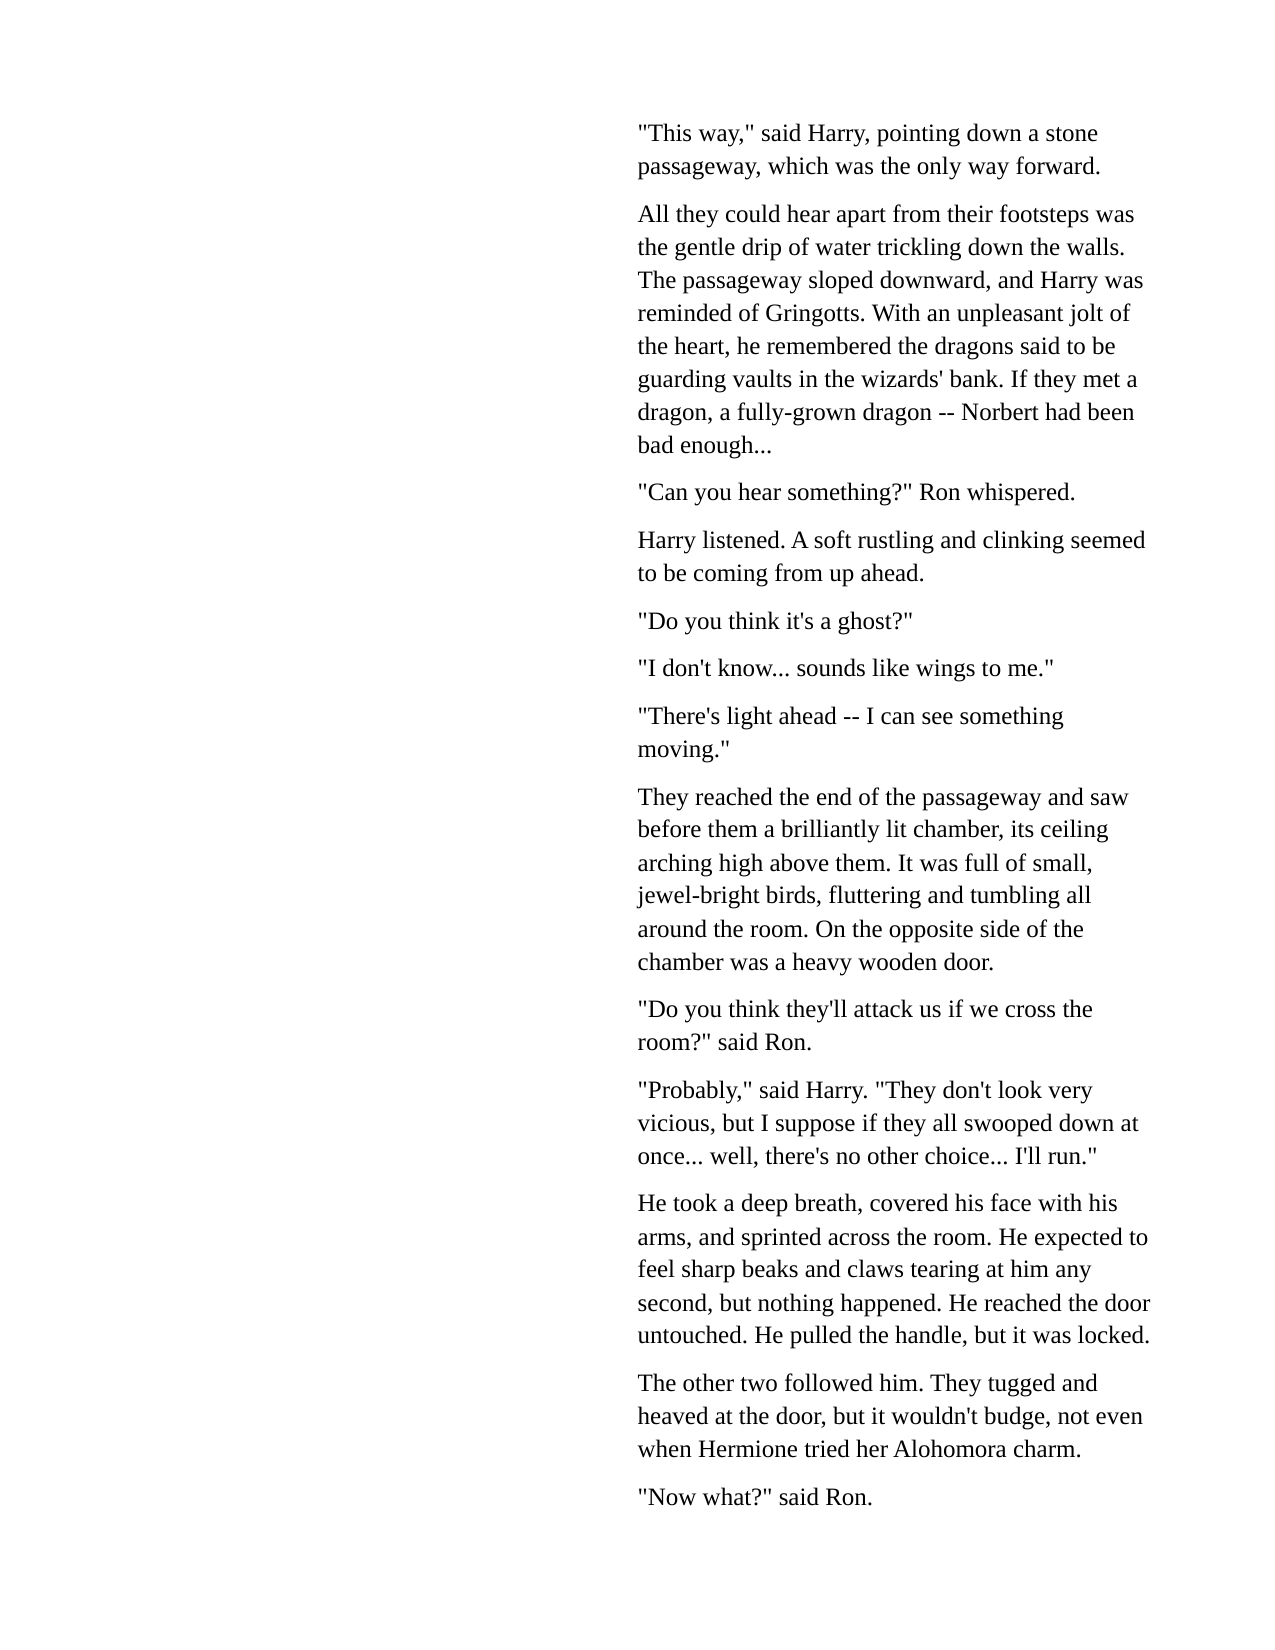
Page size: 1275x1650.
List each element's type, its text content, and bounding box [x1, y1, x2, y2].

table_cell [118, 199, 637, 477]
table_cell "Do you think it's a ghost?" [638, 606, 1157, 653]
table_cell [118, 606, 637, 653]
table_cell "There's light ahead -- I can see something moving." [638, 701, 1157, 782]
table_cell He took a deep breath, covered his face with his arms, and sprinted across the room. He expected to feel sharp beaks and claws tearing at him any second, but nothing happened. He reached the door untouched. He pulled the handle, but it was locked. [638, 1189, 1157, 1368]
table_cell [118, 1482, 637, 1529]
table_cell The other two followed him. They tugged and heaved at the door, but it wouldn't budge, not even when Hermione tried her Alohomora charm. [638, 1368, 1157, 1482]
table_cell All they could hear apart from their footsteps was the gentle drip of water trickling down the walls. The passageway sloped downward, and Harry was reminded of Gringotts. With an unpleasant jolt of the heart, he remembered the dragons said to be guarding vaults in the wizards' bank. If they met a dragon, a fully-grown dragon -- Norbert had been bad enough... [638, 199, 1157, 477]
table_cell "Probably," said Harry. "They don't look very vicious, but I suppose if they all swooped down at once... well, there's no other choice... I'll run." [638, 1075, 1157, 1188]
table_cell [118, 994, 637, 1075]
table_cell Harry listened. A soft rustling and clinking seemed to be coming from up ahead. [638, 525, 1157, 606]
table_cell [118, 478, 637, 525]
table_cell [118, 701, 637, 782]
table_cell [118, 653, 637, 701]
table_cell "I don't know... sounds like wings to me." [638, 653, 1157, 701]
table_cell "Can you hear something?" Ron whispered. [638, 478, 1157, 525]
table_cell [118, 525, 637, 606]
table_cell "Do you think they'll attack us if we cross the room?" said Ron. [638, 994, 1157, 1075]
table_cell [118, 118, 637, 199]
table_cell [118, 1075, 637, 1188]
table_cell [118, 782, 637, 994]
table_cell [118, 1189, 637, 1368]
table_cell They reached the end of the passageway and saw before them a brilliantly lit chamber, its ceiling arching high above them. It was full of small, jewel-bright birds, fluttering and tumbling all around the room. On the opposite side of the chamber was a heavy wooden door. [638, 782, 1157, 994]
table_cell [118, 1368, 637, 1482]
table_cell "Now what?" said Ron. [638, 1482, 1157, 1529]
table_cell "This way," said Harry, pointing down a stone passageway, which was the only way forward. [638, 118, 1157, 199]
